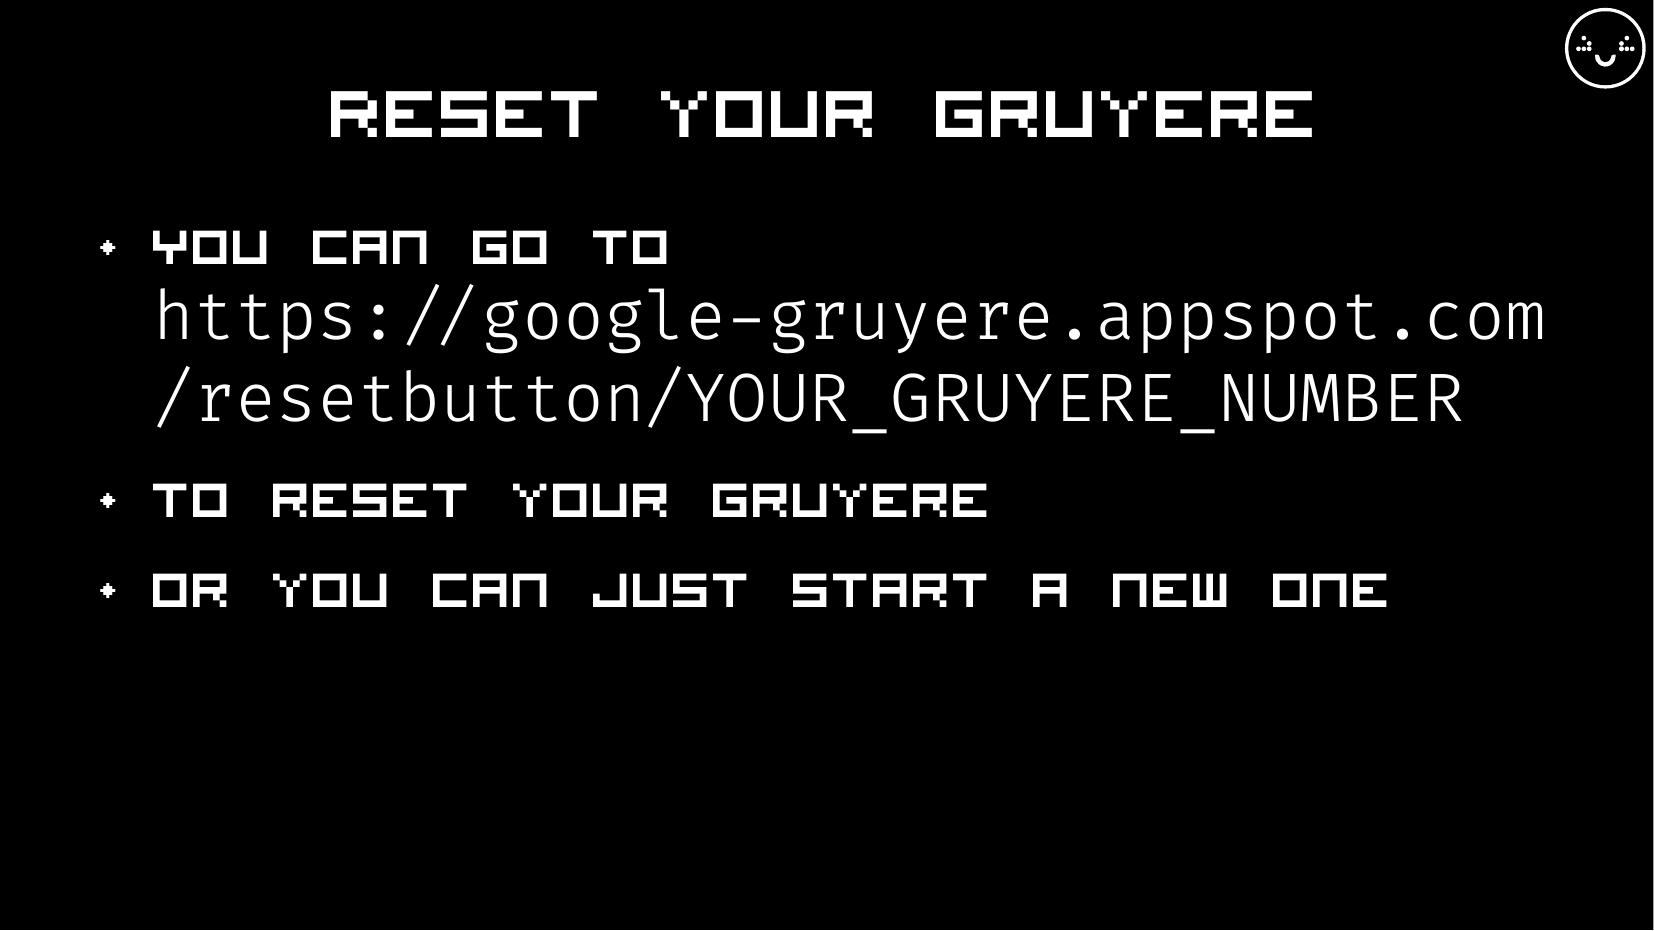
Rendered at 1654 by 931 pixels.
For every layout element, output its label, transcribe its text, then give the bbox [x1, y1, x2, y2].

list You can go to https://google-gruyere.appspot.com /resetbutton/YOUR_GRUYERE_NUMBER To reset your gruyere Or you can just start a new one [82, 217, 1571, 758]
title Reset your gruyere [82, 37, 1571, 193]
